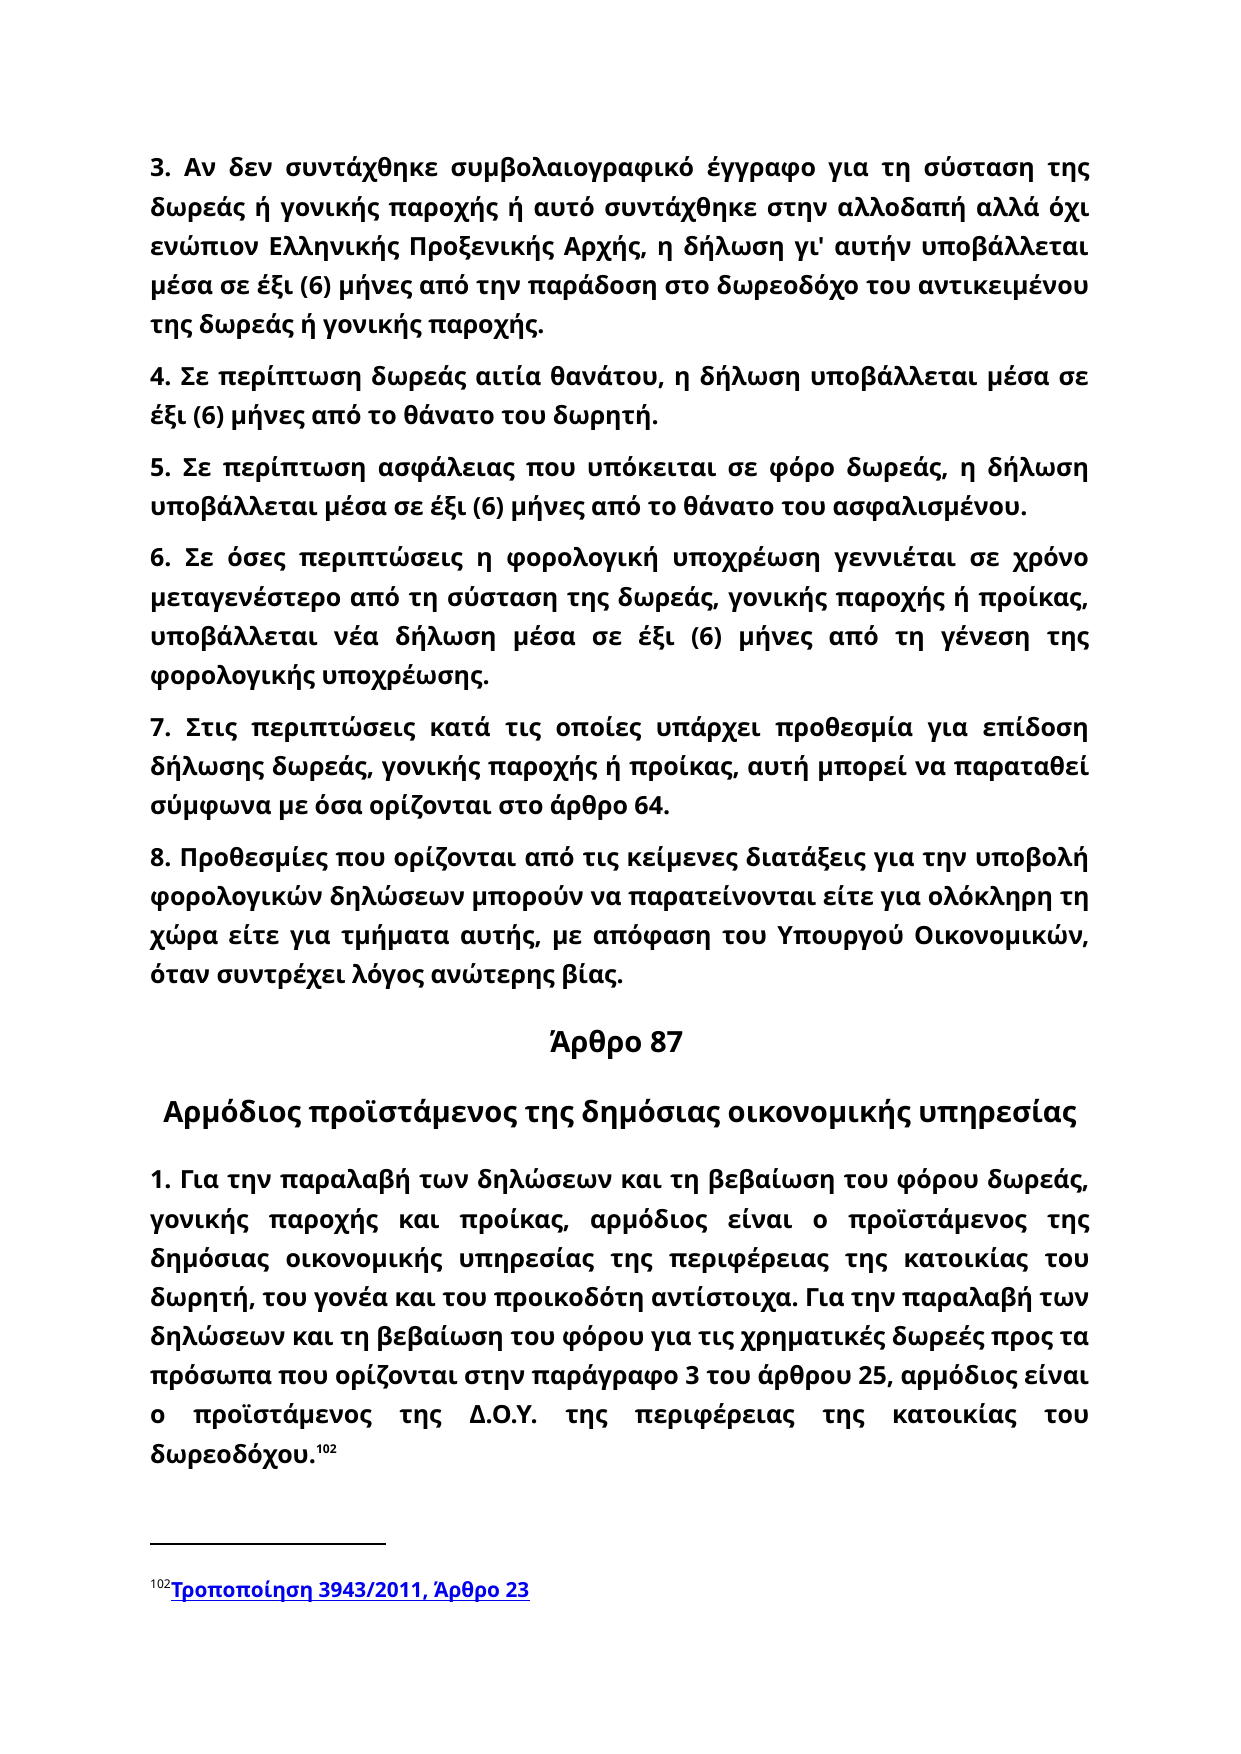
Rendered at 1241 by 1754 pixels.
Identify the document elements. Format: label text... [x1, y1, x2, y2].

text Τροποποίηση 3943/2011, Άρθρο 23 [150, 1576, 1090, 1604]
text 4. Σε περίπτωση δωρεάς αιτία θανάτου, η δήλωση υποβάλλεται μέσα σε έξι (6) μήνες από το θάνατο του δωρητή. [150, 358, 1090, 432]
text 6. Σε όσες περιπτώσεις η φορολογική υποχρέωση γεννιέται σε χρόνο μεταγενέστερο από τη σύσταση της δωρεάς, γονικής παροχής ή προίκας, υποβάλλεται νέα δήλωση μέσα σε έξι (6) μήνες από τη γένεση της φορολογικής υποχρέωσης. [150, 540, 1090, 692]
text 5. Σε περίπτωση ασφάλειας που υπόκειται σε φόρο δωρεάς, η δήλωση υποβάλλεται μέσα σε έξι (6) μήνες από το θάνατο του ασφαλισμένου. [150, 449, 1090, 522]
text 8. Προθεσμίες που ορίζονται από τις κείμενες διατάξεις για την υποβολή φορολογικών δηλώσεων μπορούν να παρατείνονται είτε για ολόκληρη τη χώρα είτε για τμήματα αυτής, με απόφαση του Υπουργού Οικονομικών, όταν συντρέχει λόγος ανώτερης βίας. [150, 839, 1090, 991]
text 3. Αν δεν συντάχθηκε συμβολαιογραφικό έγγραφο για τη σύσταση της δωρεάς ή γονικής παροχής ή αυτό συντάχθηκε στην αλλοδαπή αλλά όχι ενώπιον Ελληνικής Προξενικής Αρχής, η δήλωση γι' αυτήν υποβάλλεται μέσα σε έξι (6) μήνες από την παράδοση στο δωρεοδόχο του αντικειμένου της δωρεάς ή γονικής παροχής. [150, 150, 1090, 341]
text 1. Για την παραλαβή των δηλώσεων και τη βεβαίωση του φόρου δωρεάς, γονικής παροχής και προίκας, αρμόδιος είναι ο προϊστάμενος της δημόσιας οικονομικής υπηρεσίας της περιφέρειας της κατοικίας του δωρητή, του γονέα και του προικοδότη αντίστοιχα. Για την παραλαβή των δηλώσεων και τη βεβαίωση του φόρου για τις χρηματικές δωρεές προς τα πρόσωπα που ορίζονται στην παράγραφο 3 του άρθρου 25, αρμόδιος είναι ο προϊστάμενος της Δ.Ο.Υ. της περιφέρειας της κατοικίας του δωρεοδόχου. [150, 1162, 1090, 1470]
subtitle Άρθρο 87 [150, 1021, 1090, 1061]
text 7. Στις περιπτώσεις κατά τις οποίες υπάρχει προθεσμία για επίδοση δήλωσης δωρεάς, γονικής παροχής ή προίκας, αυτή μπορεί να παραταθεί σύμφωνα με όσα ορίζονται στο άρθρο 64. [150, 709, 1090, 822]
subtitle Αρμόδιος προϊστάμενος της δημόσιας οικονομικής υπηρεσίας [150, 1091, 1090, 1131]
